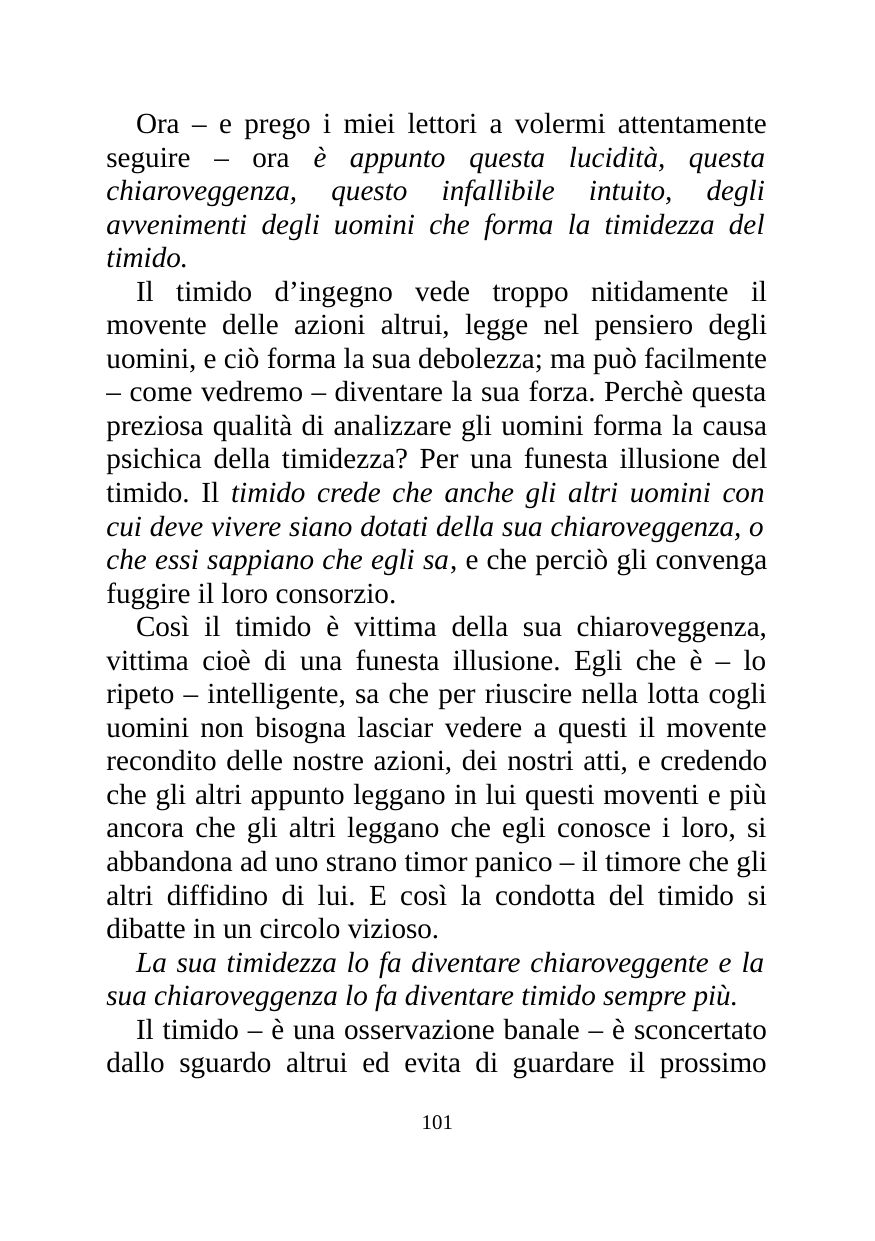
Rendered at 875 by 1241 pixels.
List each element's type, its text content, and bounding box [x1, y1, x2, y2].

text Il timido – è una osservazione banale – è sconcertato dallo sguardo altrui ed evita di guardare il prossimo [106, 1012, 768, 1079]
text Il timido d’ingegno vede troppo nitidamente il movente delle azioni altrui, legge nel pensiero degli uomini, e ciò forma la sua debolezza; ma può facilmente – come vedremo – diventare la sua forza. Perchè questa preziosa qualità di analizzare gli uomini forma la causa psichica della timidezza? Per una funesta illusione del timido. Il timido crede che anche gli altri uomini con cui deve vivere siano dotati della sua chiaroveggenza, o che essi sappiano che egli sa, e che perciò gli convenga fuggire il loro consorzio. [106, 274, 768, 609]
text La sua timidezza lo fa diventare chiaroveggente e la sua chiaroveggenza lo fa diventare timido sempre più. [106, 945, 768, 1012]
text Così il timido è vittima della sua chiaroveggenza, vittima cioè di una funesta illusione. Egli che è – lo ripeto – intelligente, sa che per riuscire nella lotta cogli uomini non bisogna lasciar vedere a questi il movente recondito delle nostre azioni, dei nostri atti, e credendo che gli altri appunto leggano in lui questi moventi e più ancora che gli altri leggano che egli conosce i loro, si abbandona ad uno strano timor panico – il timore che gli altri diffidino di lui. E così la condotta del timido si dibatte in un circolo vizioso. [106, 609, 768, 945]
text Ora – e prego i miei lettori a volermi attentamente seguire – ora è appunto questa lucidità, questa chiaroveggenza, questo infallibile intuito, degli avvenimenti degli uomini che forma la timidezza del timido. [106, 106, 768, 274]
